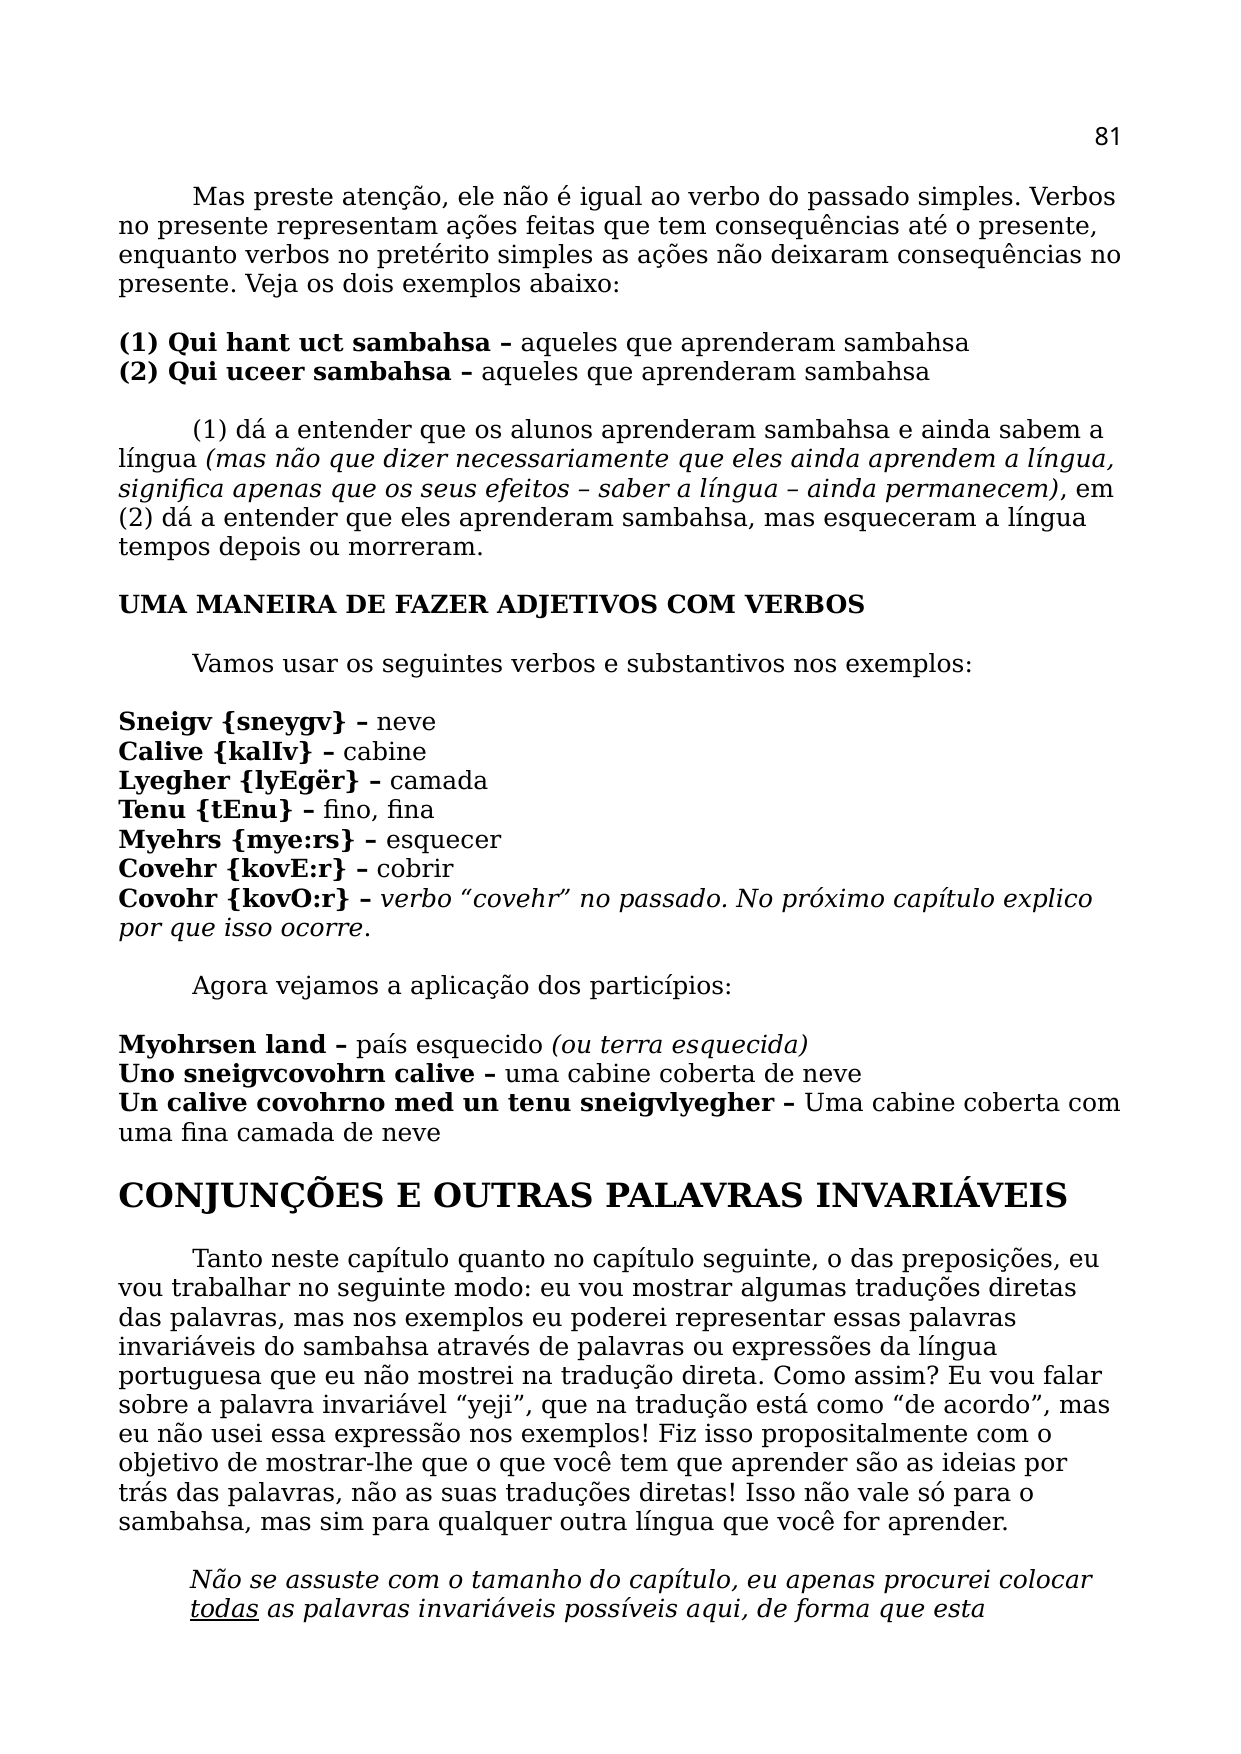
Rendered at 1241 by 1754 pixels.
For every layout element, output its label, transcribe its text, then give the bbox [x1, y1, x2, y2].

text Uno sneigvcovohrn calive – uma cabine coberta de neve [118, 1059, 1123, 1088]
subtitle UMA MANEIRA DE FAZER ADJETIVOS COM VERBOS [118, 590, 1123, 620]
text Não se assuste com o tamanho do capítulo, eu apenas procurei colocar todas as palavras invariáveis possíveis aqui, de forma que esta [190, 1565, 1123, 1623]
text Calive {kalIv} – cabine [118, 737, 1123, 766]
text Myehrs {mye:rs} – esquecer [118, 825, 1123, 854]
text Covehr {kovE:r} – cobrir [118, 854, 1123, 883]
text Vamos usar os seguintes verbos e substantivos nos exemplos: [118, 649, 1123, 678]
text (1) Qui hant uct sambahsa – aqueles que aprenderam sambahsa [118, 327, 1123, 357]
subtitle CONJUNÇÕES E OUTRAS PALAVRAS INVARIÁVEIS [118, 1176, 1123, 1215]
text Mas preste atenção, ele não é igual ao verbo do passado simples. Verbos no presente representam ações feitas que tem consequências até o presente, enquanto verbos no pretérito simples as ações não deixaram consequências no presente. Veja os dois exemplos abaixo: [118, 182, 1123, 298]
text Agora vejamos a aplicação dos particípios: [118, 971, 1123, 1000]
text (2) Qui uceer sambahsa – aqueles que aprenderam sambahsa [118, 357, 1123, 386]
text Myohrsen land – país esquecido (ou terra esquecida) [118, 1029, 1123, 1059]
text Lyegher {lyEgër} – camada [118, 766, 1123, 795]
text Tenu {tEnu} – fino, fina [118, 795, 1123, 825]
text Covohr {kovO:r} – verbo “covehr” no passado. No próximo capítulo explico por que isso ocorre. [118, 883, 1123, 942]
text Tanto neste capítulo quanto no capítulo seguinte, o das preposições, eu vou trabalhar no seguinte modo: eu vou mostrar algumas traduções diretas das palavras, mas nos exemplos eu poderei representar essas palavras invariáveis do sambahsa através de palavras ou expressões da língua portuguesa que eu não mostrei na tradução direta. Como assim? Eu vou falar sobre a palavra invariável “yeji”, que na tradução está como “de acordo”, mas eu não usei essa expressão nos exemplos! Fiz isso propositalmente com o objetivo de mostrar-lhe que o que você tem que aprender são as ideias por trás das palavras, não as suas traduções diretas! Isso não vale só para o sambahsa, mas sim para qualquer outra língua que você for aprender. [118, 1244, 1123, 1536]
text (1) dá a entender que os alunos aprenderam sambahsa e ainda sabem a língua (mas não que dizer necessariamente que eles ainda aprendem a língua, significa apenas que os seus efeitos – saber a língua – ainda permanecem), em (2) dá a entender que eles aprenderam sambahsa, mas esqueceram a língua tempos depois ou morreram. [118, 415, 1123, 561]
text Sneigv {sneygv} – neve [118, 707, 1123, 737]
text Un calive covohrno med un tenu sneigvlyegher – Uma cabine coberta com uma fina camada de neve [118, 1088, 1123, 1147]
